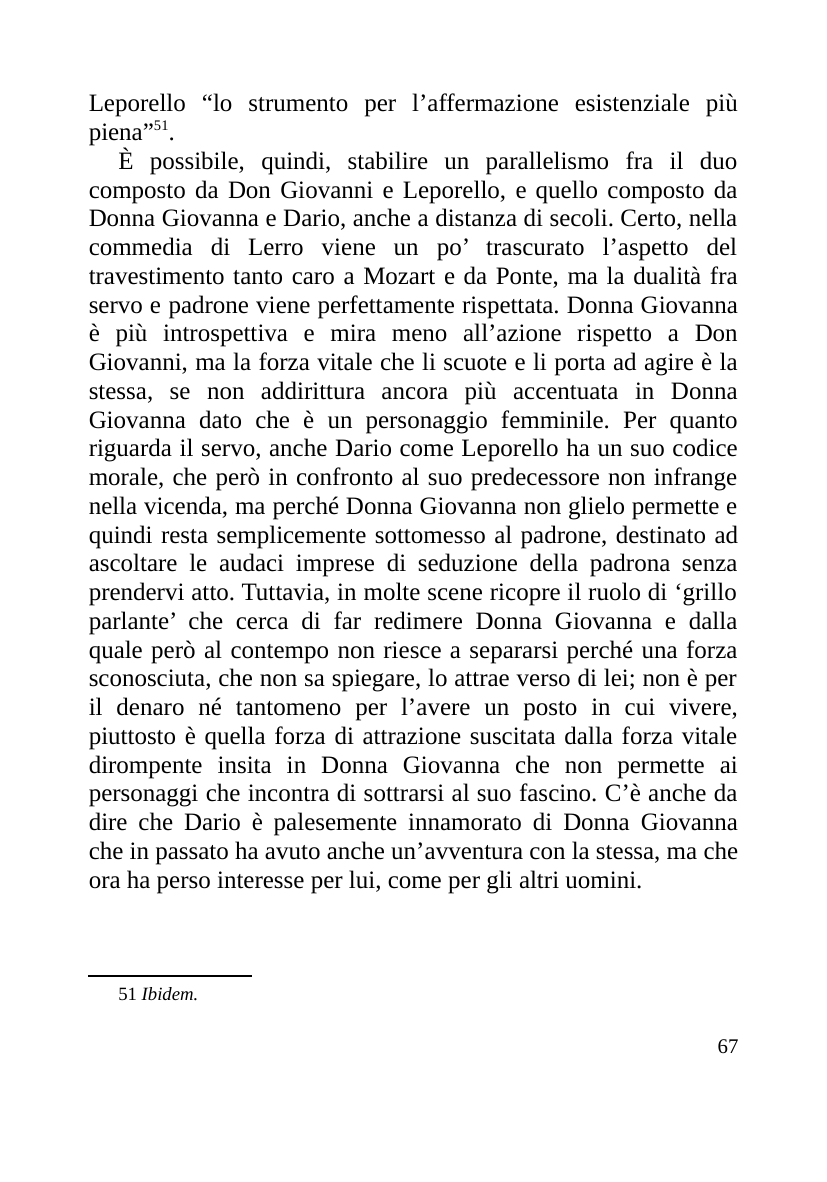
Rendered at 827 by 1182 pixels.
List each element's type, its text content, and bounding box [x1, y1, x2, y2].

text Ibidem. [118, 982, 738, 1004]
text È possibile, quindi, stabilire un parallelismo fra il duo composto da Don Giovanni e Leporello, e quello composto da Donna Giovanna e Dario, anche a distanza di secoli. Certo, nella commedia di Lerro viene un po’ trascurato l’aspetto del travestimento tanto caro a Mozart e da Ponte, ma la dualità fra servo e padrone viene perfettamente rispettata. Donna Giovanna è più introspettiva e mira meno all’azione rispetto a Don Giovanni, ma la forza vitale che li scuote e li porta ad agire è la stessa, se non addirittura ancora più accentuata in Donna Giovanna dato che è un personaggio femminile. Per quanto riguarda il servo, anche Dario come Leporello ha un suo codice morale, che però in confronto al suo predecessore non infrange nella vicenda, ma perché Donna Giovanna non glielo permette e quindi resta semplicemente sottomesso al padrone, destinato ad ascoltare le audaci imprese di seduzione della padrona senza prendervi atto. Tuttavia, in molte scene ricopre il ruolo di ‘grillo parlante’ che cerca di far redimere Donna Giovanna e dalla quale però al contempo non riesce a separarsi perché una forza sconosciuta, che non sa spiegare, lo attrae verso di lei; non è per il denaro né tantomeno per l’avere un posto in cui vivere, piuttosto è quella forza di attrazione suscitata dalla forza vitale dirompente insita in Donna Giovanna che non permette ai personaggi che incontra di sottrarsi al suo fascino. C’è anche da dire che Dario è palesemente innamorato di Donna Giovanna che in passato ha avuto anche un’avventura con la stessa, ma che ora ha perso interesse per lui, come per gli altri uomini. [88, 146, 738, 893]
text Leporello “lo strumento per l’affermazione esistenziale più piena”. [88, 88, 738, 146]
